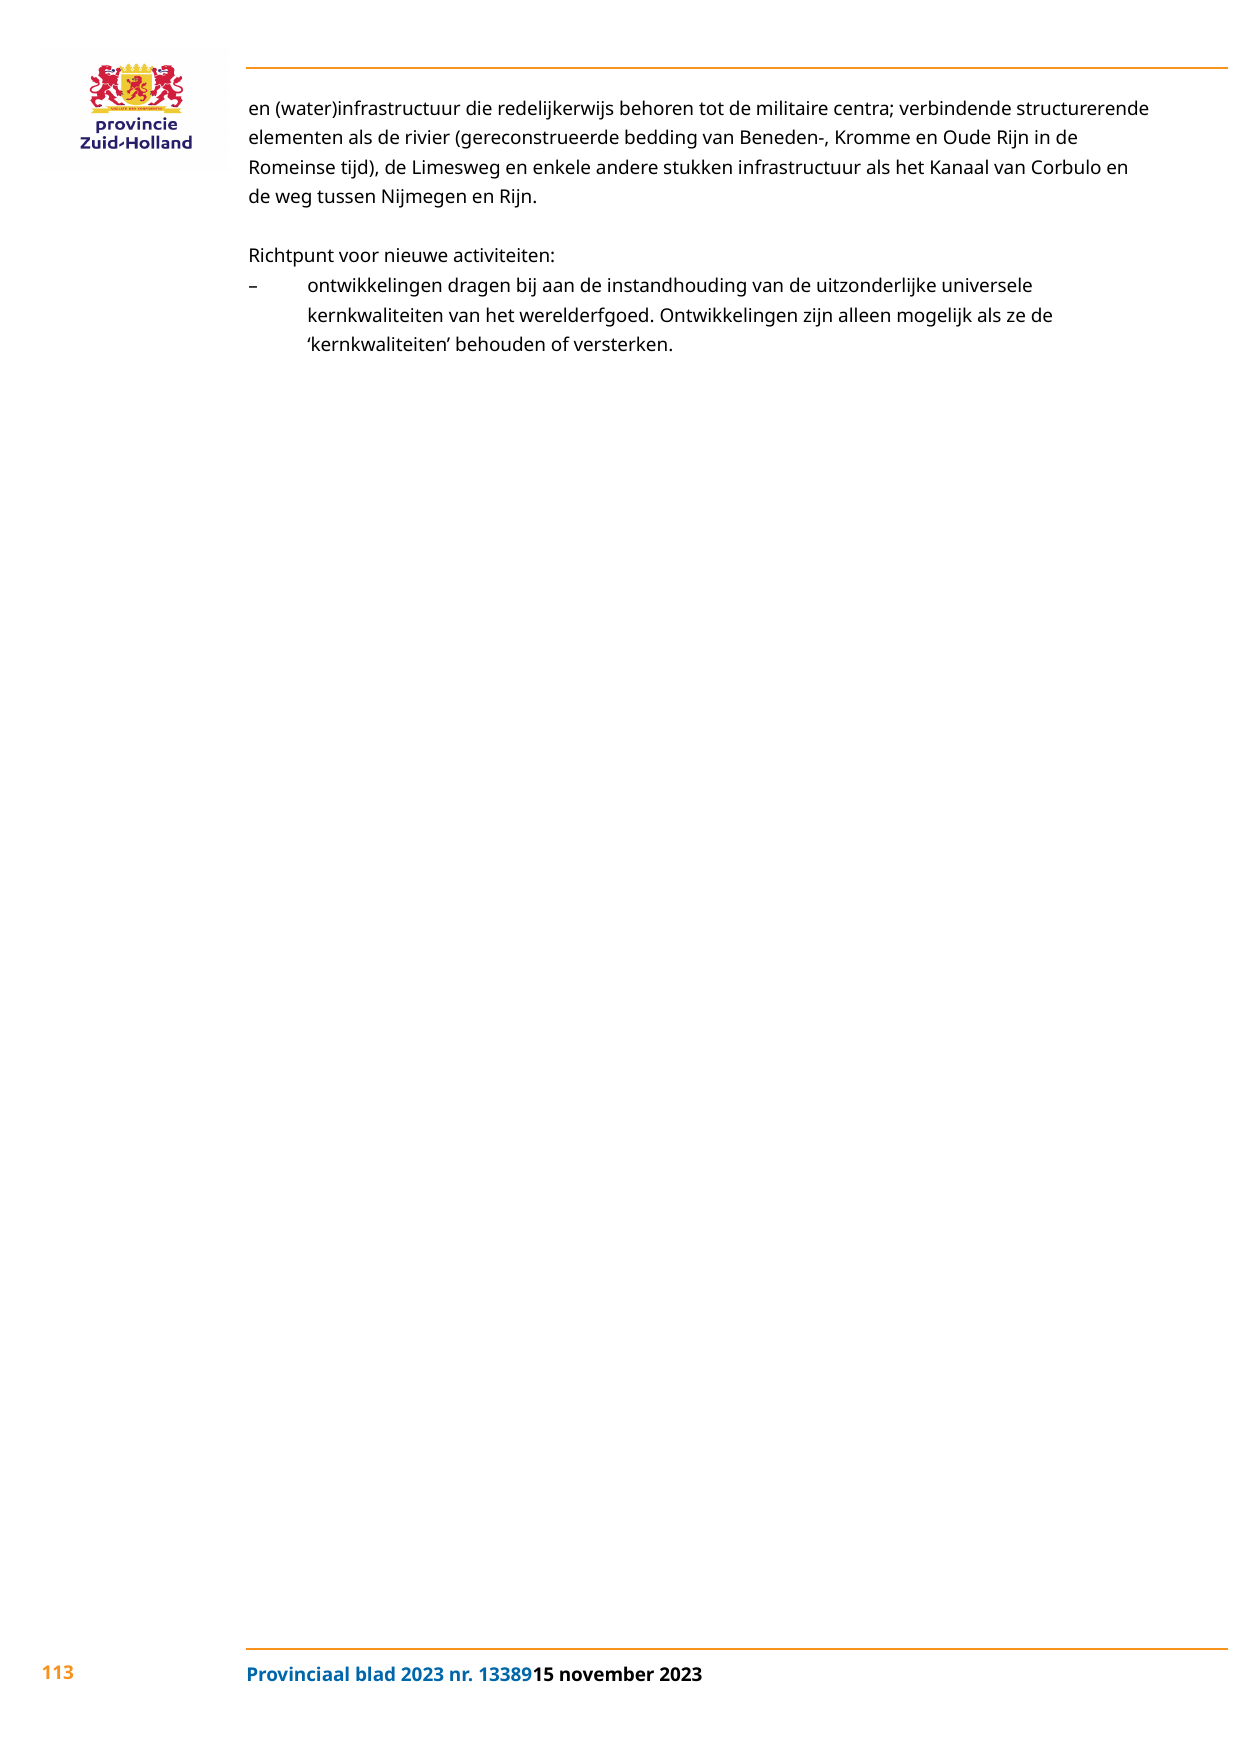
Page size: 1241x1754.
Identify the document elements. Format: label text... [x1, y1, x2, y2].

text Romeinse tijd), de Limesweg en enkele andere stukken infrastructuur als het Kanaal van Corbulo en [248, 154, 1152, 180]
text en (water)infrastructuur die redelijkerwijs behoren tot de militaire centra; verbindende structurerende [248, 95, 1152, 121]
text Richtpunt voor nieuwe activiteiten: [248, 243, 1152, 268]
text de weg tussen Nijmegen en Rijn. [248, 183, 1152, 209]
picture [41, 47, 231, 172]
list ontwikkelingen dragen bij aan de instandhouding van de uitzonderlijke universele kernkwaliteiten van het werelderfgoed. Ontwikkelingen zijn alleen mogelijk als ze de ‘kernkwaliteiten’ behouden of versterken. [248, 272, 1152, 357]
text elementen als de rivier (gereconstrueerde bedding van Beneden-, Kromme en Oude Rijn in de [248, 124, 1152, 150]
